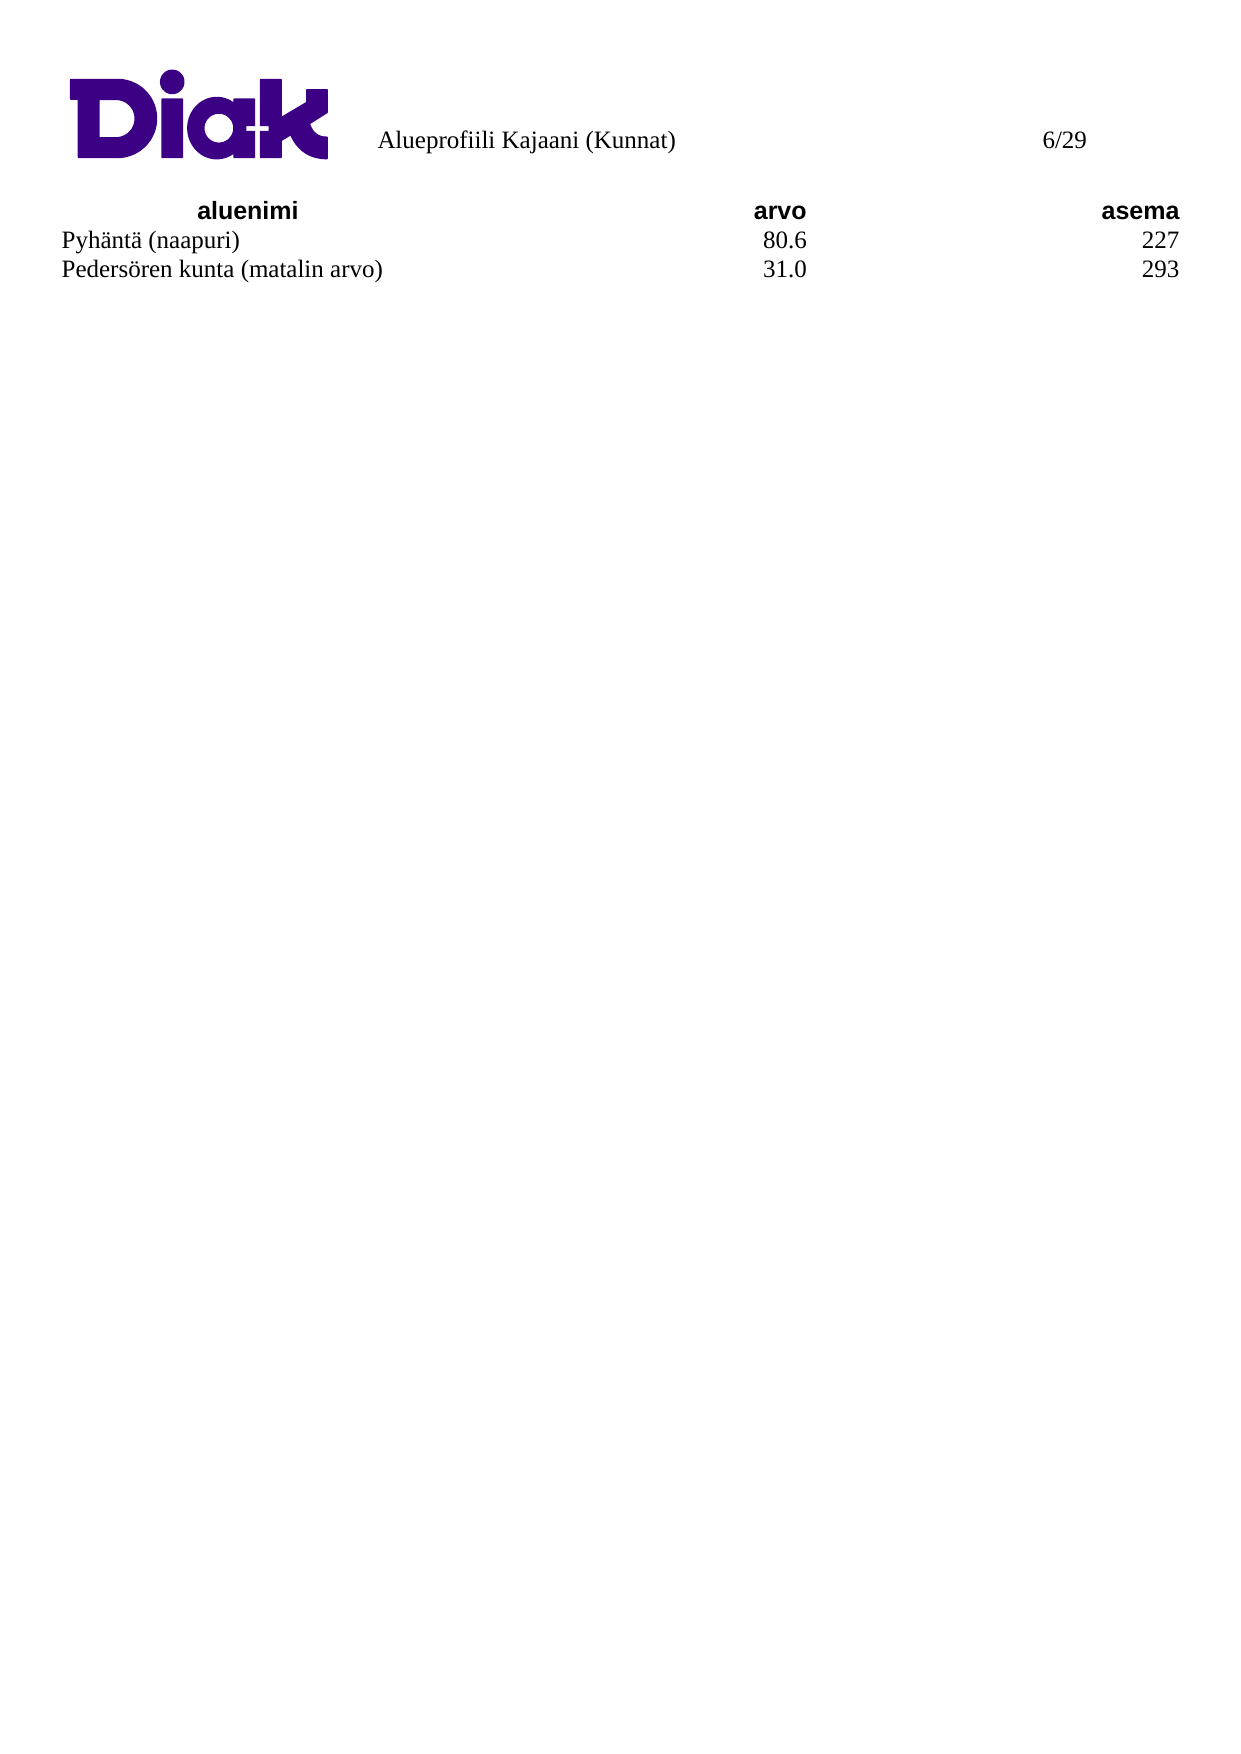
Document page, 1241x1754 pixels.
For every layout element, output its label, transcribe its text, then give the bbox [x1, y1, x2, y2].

table_cell Pyhäntä (naapuri) [61, 225, 434, 254]
table_header arvo [434, 196, 806, 225]
table_cell 227 [806, 225, 1179, 254]
table_header aluenimi [61, 196, 434, 225]
table_cell 31.0 [434, 254, 806, 282]
table_cell Pedersören kunta (matalin arvo) [61, 254, 434, 282]
table_cell 293 [806, 254, 1179, 282]
table_cell 80.6 [434, 225, 806, 254]
table_header asema [806, 196, 1179, 225]
